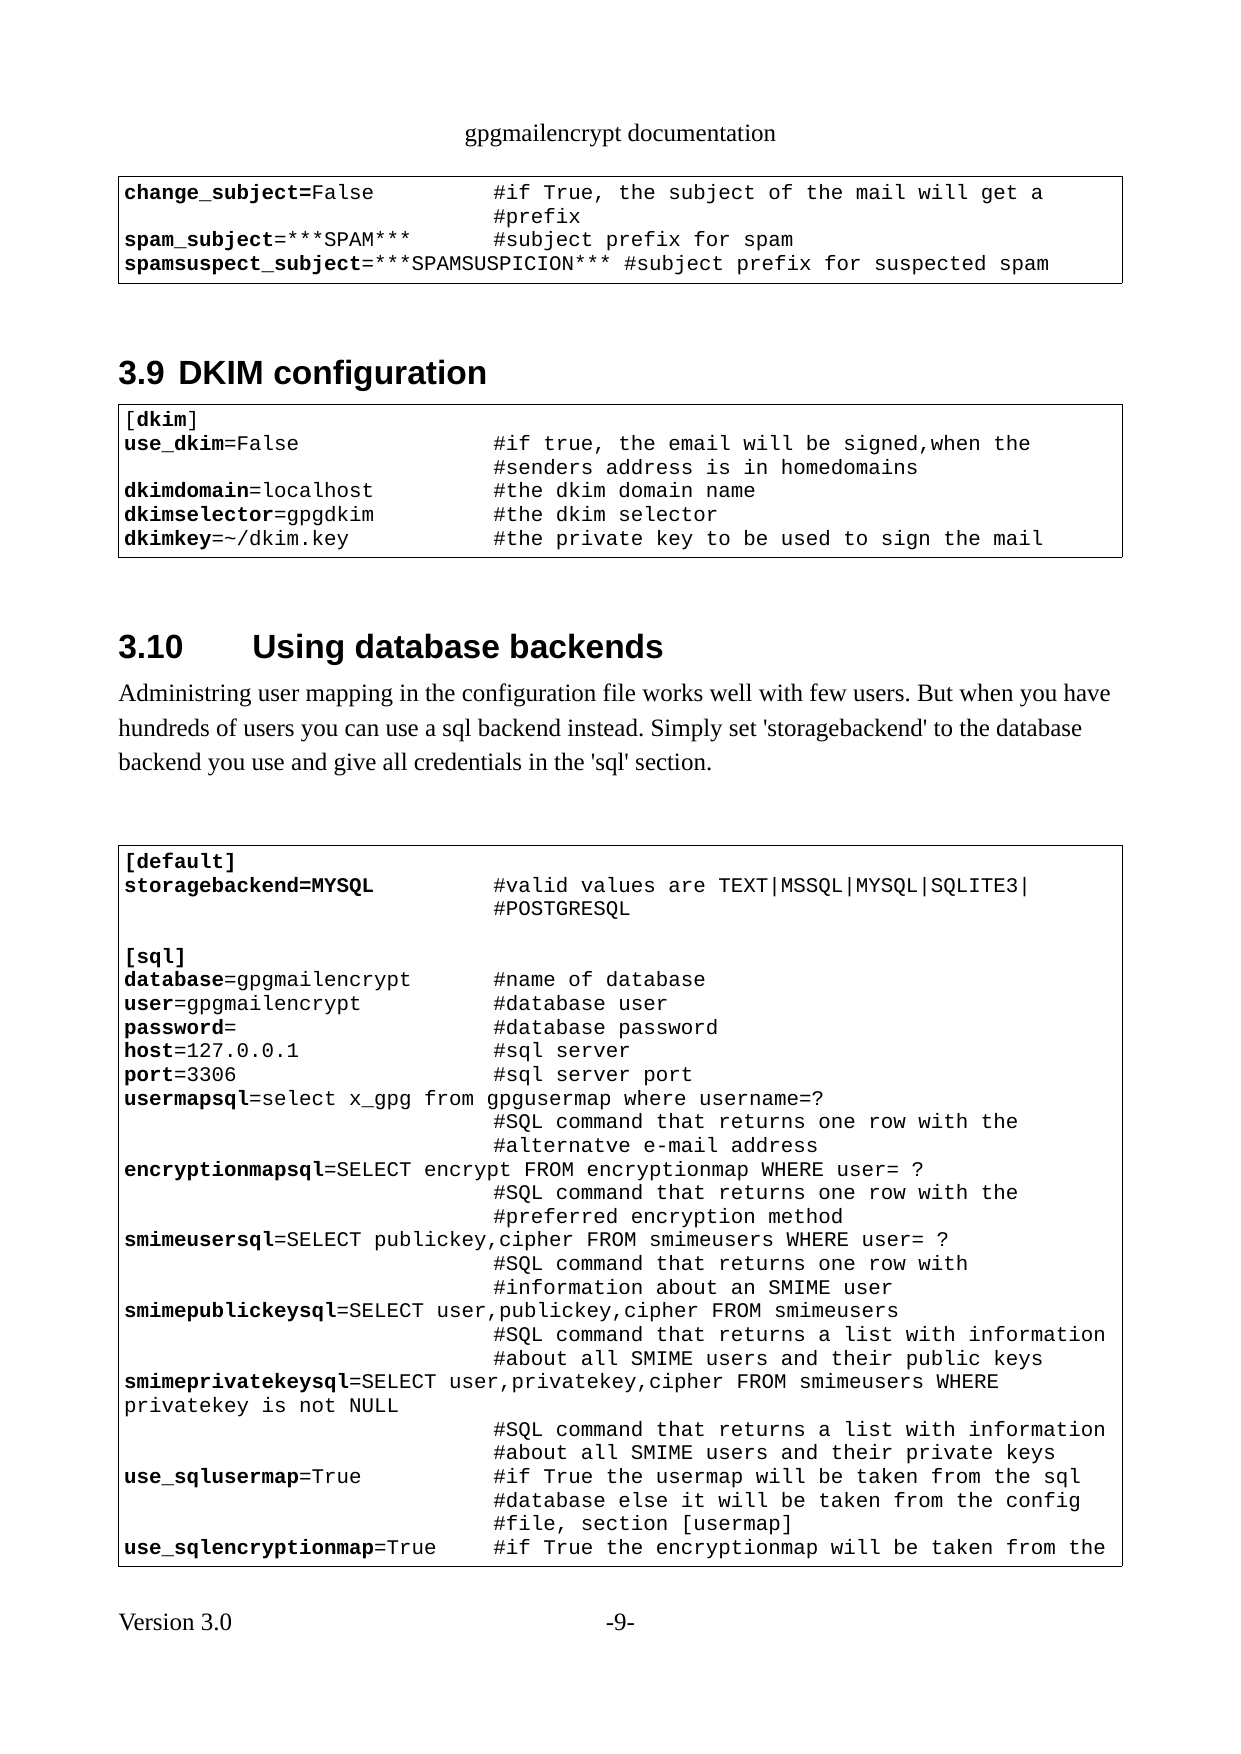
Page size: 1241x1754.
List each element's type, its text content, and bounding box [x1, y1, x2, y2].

table_header [dkim] use_dkim=False #if true, the email will be signed,when the #senders address is in homedomains dkimdomain=localhost #the dkim domain name dkimselector=gpgdkim #the dkim selector dkimkey=~/dkim.key #the private key to be used to sign the mail [119, 405, 1122, 557]
text Administring user mapping in the configuration file works well with few users. But when you have hundreds of users you can use a sql backend instead. Simply set 'storagebackend' to the database backend you use and give all credentials in the 'sql' section. [118, 678, 1122, 776]
table_header change_subject=False #if True, the subject of the mail will get a #prefix spam_subject=***SPAM*** #subject prefix for spam spamsuspect_subject=***SPAMSUSPICION*** #subject prefix for suspected spam [119, 177, 1122, 282]
table_header [default] storagebackend=MYSQL #valid values are TEXT|MSSQL|MYSQL|SQLITE3| #POSTGRESQL [sql] database=gpgmailencrypt #name of database user=gpgmailencrypt #database user password= #database password host=127.0.0.1 #sql server port=3306 #sql server port usermapsql=select x_gpg from gpgusermap where username=? #SQL command that returns one row with the #alternatve e-mail address encryptionmapsql=SELECT encrypt FROM encryptionmap WHERE user= ? #SQL command that returns one row with the #preferred encryption method smimeusersql=SELECT publickey,cipher FROM smimeusers WHERE user= ? #SQL command that returns one row with #information about an SMIME user smimepublickeysql=SELECT user,publickey,cipher FROM smimeusers #SQL command that returns a list with information #about all SMIME users and their public keys smimeprivatekeysql=SELECT user,privatekey,cipher FROM smimeusers WHERE privatekey is not NULL #SQL command that returns a list with information #about all SMIME users and their private keys use_sqlusermap=True #if True the usermap will be taken from the sql #database else it will be taken from the config #file, section [usermap] use_sqlencryptionmap=True #if True the encryptionmap will be taken from the [119, 846, 1122, 1566]
subtitle DKIM configuration [118, 352, 1122, 391]
subtitle Using database backends [118, 627, 1122, 666]
